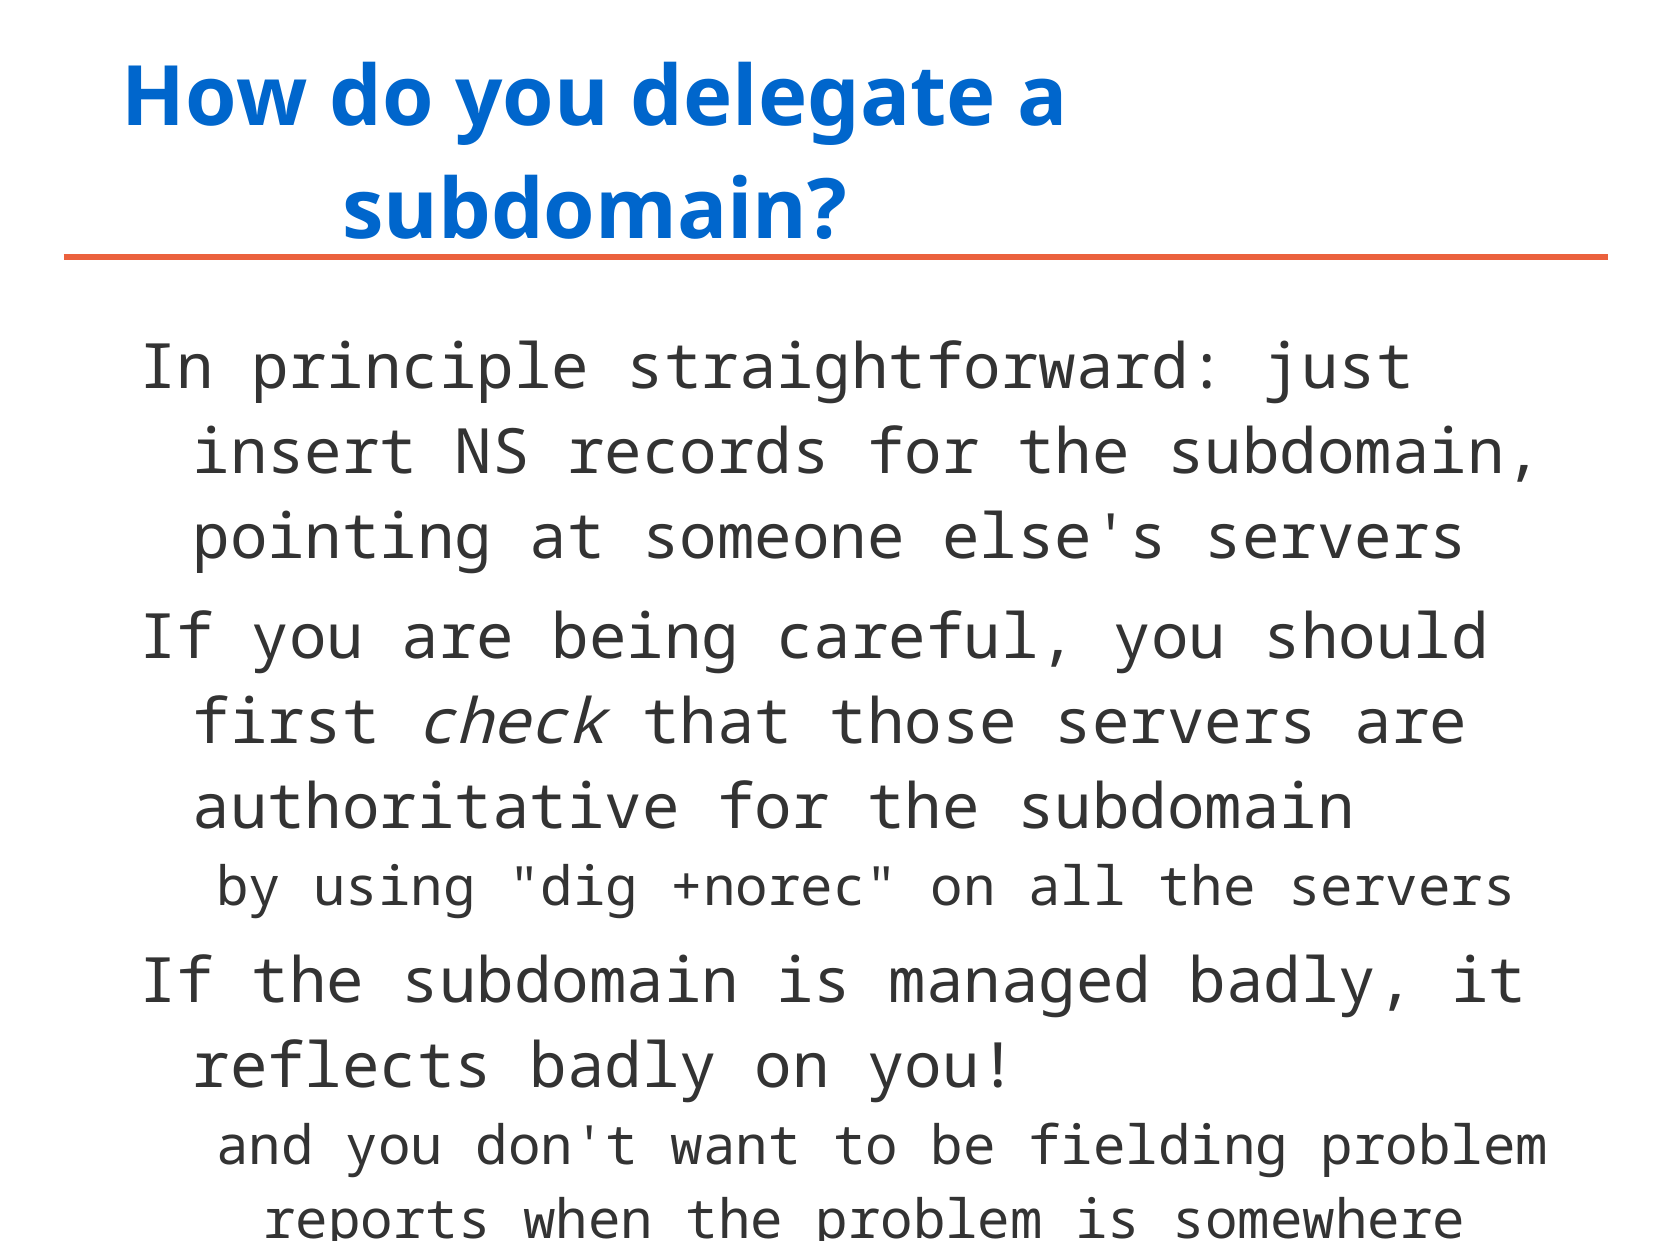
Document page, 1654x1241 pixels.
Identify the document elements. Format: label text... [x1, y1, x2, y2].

title How do you delegate a subdomain? [121, 46, 1534, 254]
list In principle straightforward: just insert NS records for the subdomain, pointing at someone else's servers If you are being careful, you should first check that those servers are authoritative for the subdomain by using "dig +norec" on all the servers If the subdomain is managed badly, it reflects badly on you! and you don't want to be fielding problem reports when the problem is somewhere else [121, 322, 1561, 1230]
